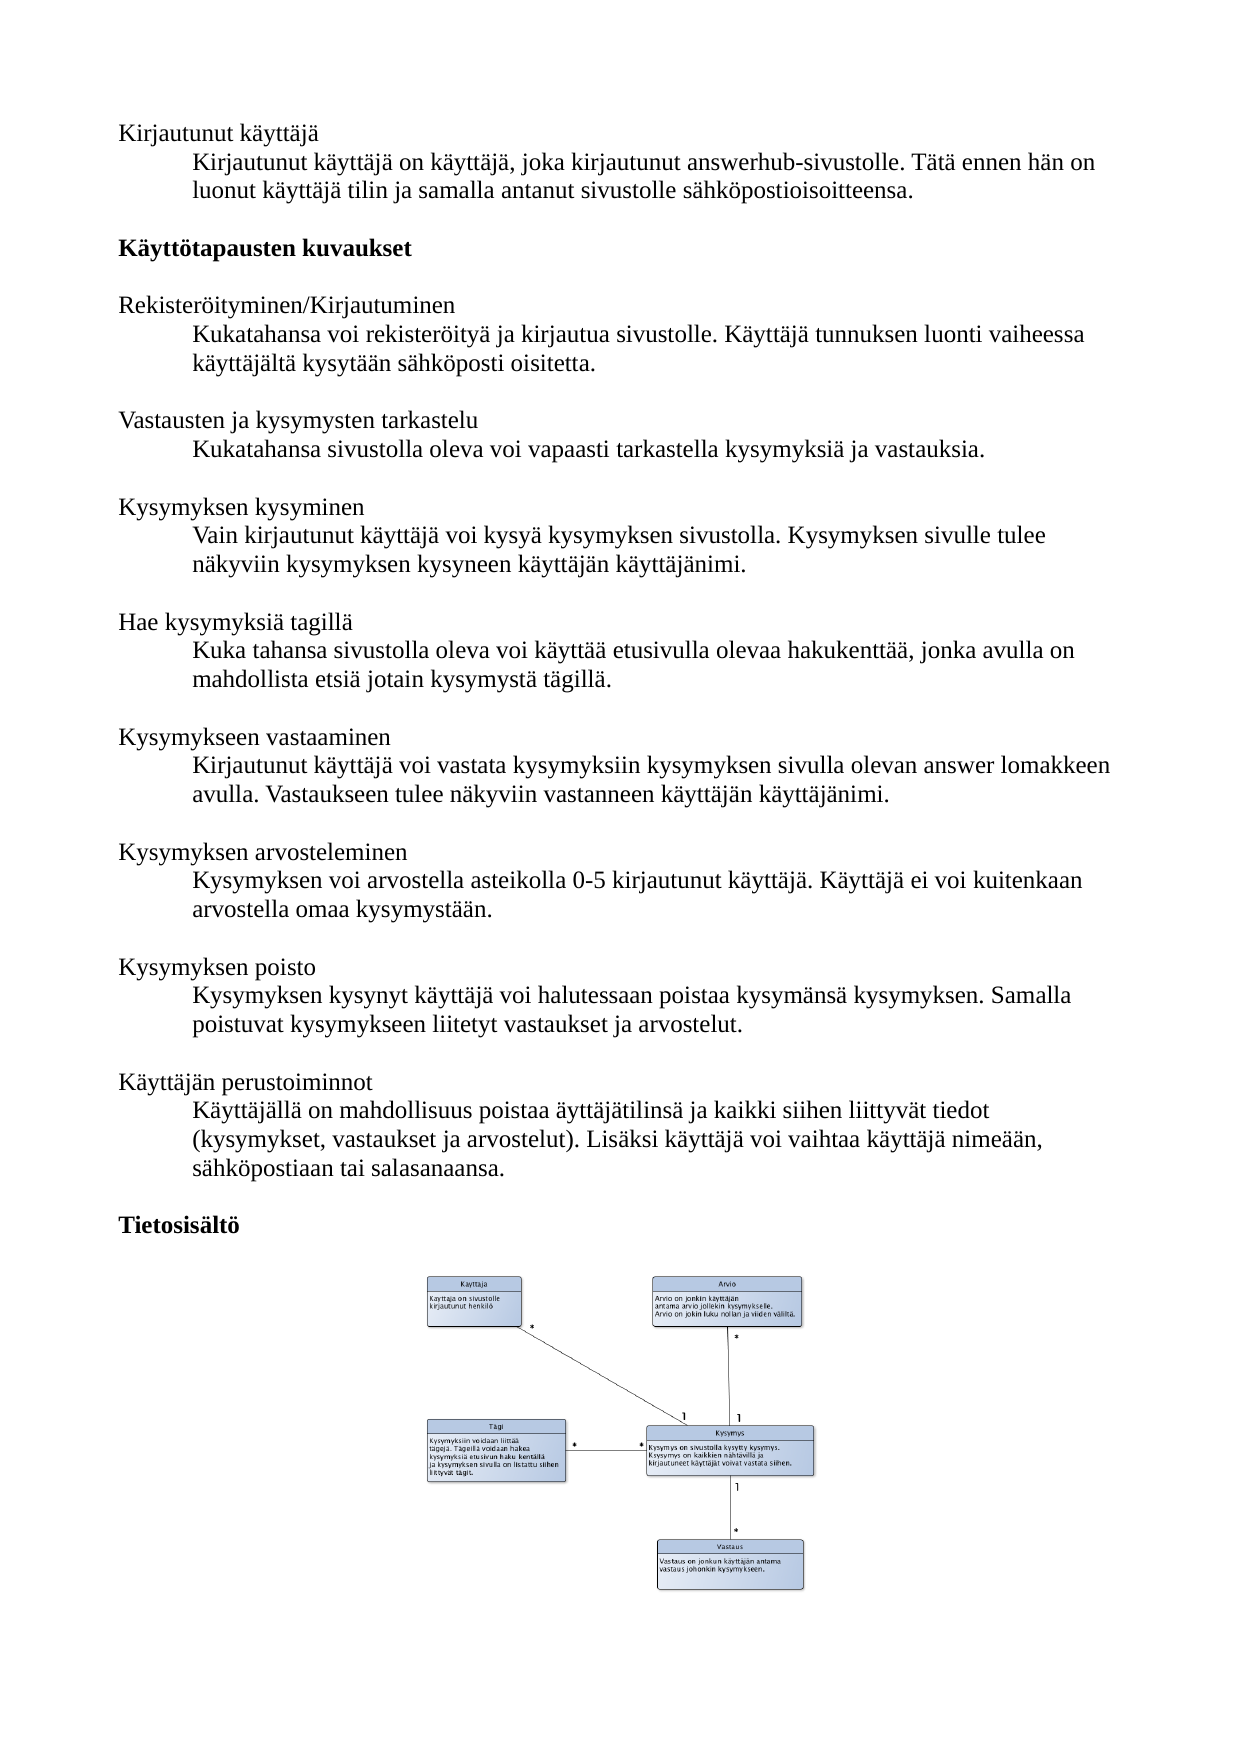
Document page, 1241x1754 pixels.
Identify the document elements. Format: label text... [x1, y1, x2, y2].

text Käyttäjällä on mahdollisuus poistaa äyttäjätilinsä ja kaikki siihen liittyvät tiedot (kysymykset, vastaukset ja arvostelut). Lisäksi käyttäjä voi vaihtaa käyttäjä nimeään, sähköpostiaan tai salasanaansa. [118, 1096, 1122, 1182]
text Kirjautunut käyttäjä [118, 118, 1122, 147]
text Rekisteröityminen/Kirjautuminen [118, 291, 1122, 319]
text Kukatahansa sivustolla oleva voi vapaasti tarkastella kysymyksiä ja vastauksia. [118, 434, 1122, 463]
picture [418, 1268, 822, 1597]
text Kysymyksen kysyminen [118, 492, 1122, 521]
text Vain kirjautunut käyttäjä voi kysyä kysymyksen sivustolla. Kysymyksen sivulle tulee näkyviin kysymyksen kysyneen käyttäjän käyttäjänimi. [118, 521, 1122, 578]
text Tietosisältö [118, 1211, 1122, 1239]
text Kirjautunut käyttäjä voi vastata kysymyksiin kysymyksen sivulla olevan answer lomakkeen avulla. Vastaukseen tulee näkyviin vastanneen käyttäjän käyttäjänimi. [118, 751, 1122, 808]
text Hae kysymyksiä tagillä [118, 607, 1122, 636]
text Kysymyksen kysynyt käyttäjä voi halutessaan poistaa kysymänsä kysymyksen. Samalla poistuvat kysymykseen liitetyt vastaukset ja arvostelut. [118, 981, 1122, 1038]
text Kysymyksen arvosteleminen [118, 837, 1122, 866]
text Kuka tahansa sivustolla oleva voi käyttää etusivulla olevaa hakukenttää, jonka avulla on mahdollista etsiä jotain kysymystä tägillä. [118, 636, 1122, 693]
text Käyttäjän perustoiminnot [118, 1067, 1122, 1096]
text Kysymyksen poisto [118, 952, 1122, 981]
text Käyttötapausten kuvaukset [118, 233, 1122, 262]
text Kirjautunut käyttäjä on käyttäjä, joka kirjautunut answerhub-sivustolle. Tätä ennen hän on luonut käyttäjä tilin ja samalla antanut sivustolle sähköpostioisoitteensa. [118, 147, 1122, 204]
text Vastausten ja kysymysten tarkastelu [118, 406, 1122, 434]
text Kukatahansa voi rekisteröityä ja kirjautua sivustolle. Käyttäjä tunnuksen luonti vaiheessa käyttäjältä kysytään sähköposti oisitetta. [118, 319, 1122, 377]
text Kysymyksen voi arvostella asteikolla 0-5 kirjautunut käyttäjä. Käyttäjä ei voi kuitenkaan arvostella omaa kysymystään. [118, 866, 1122, 923]
text Kysymykseen vastaaminen [118, 722, 1122, 751]
